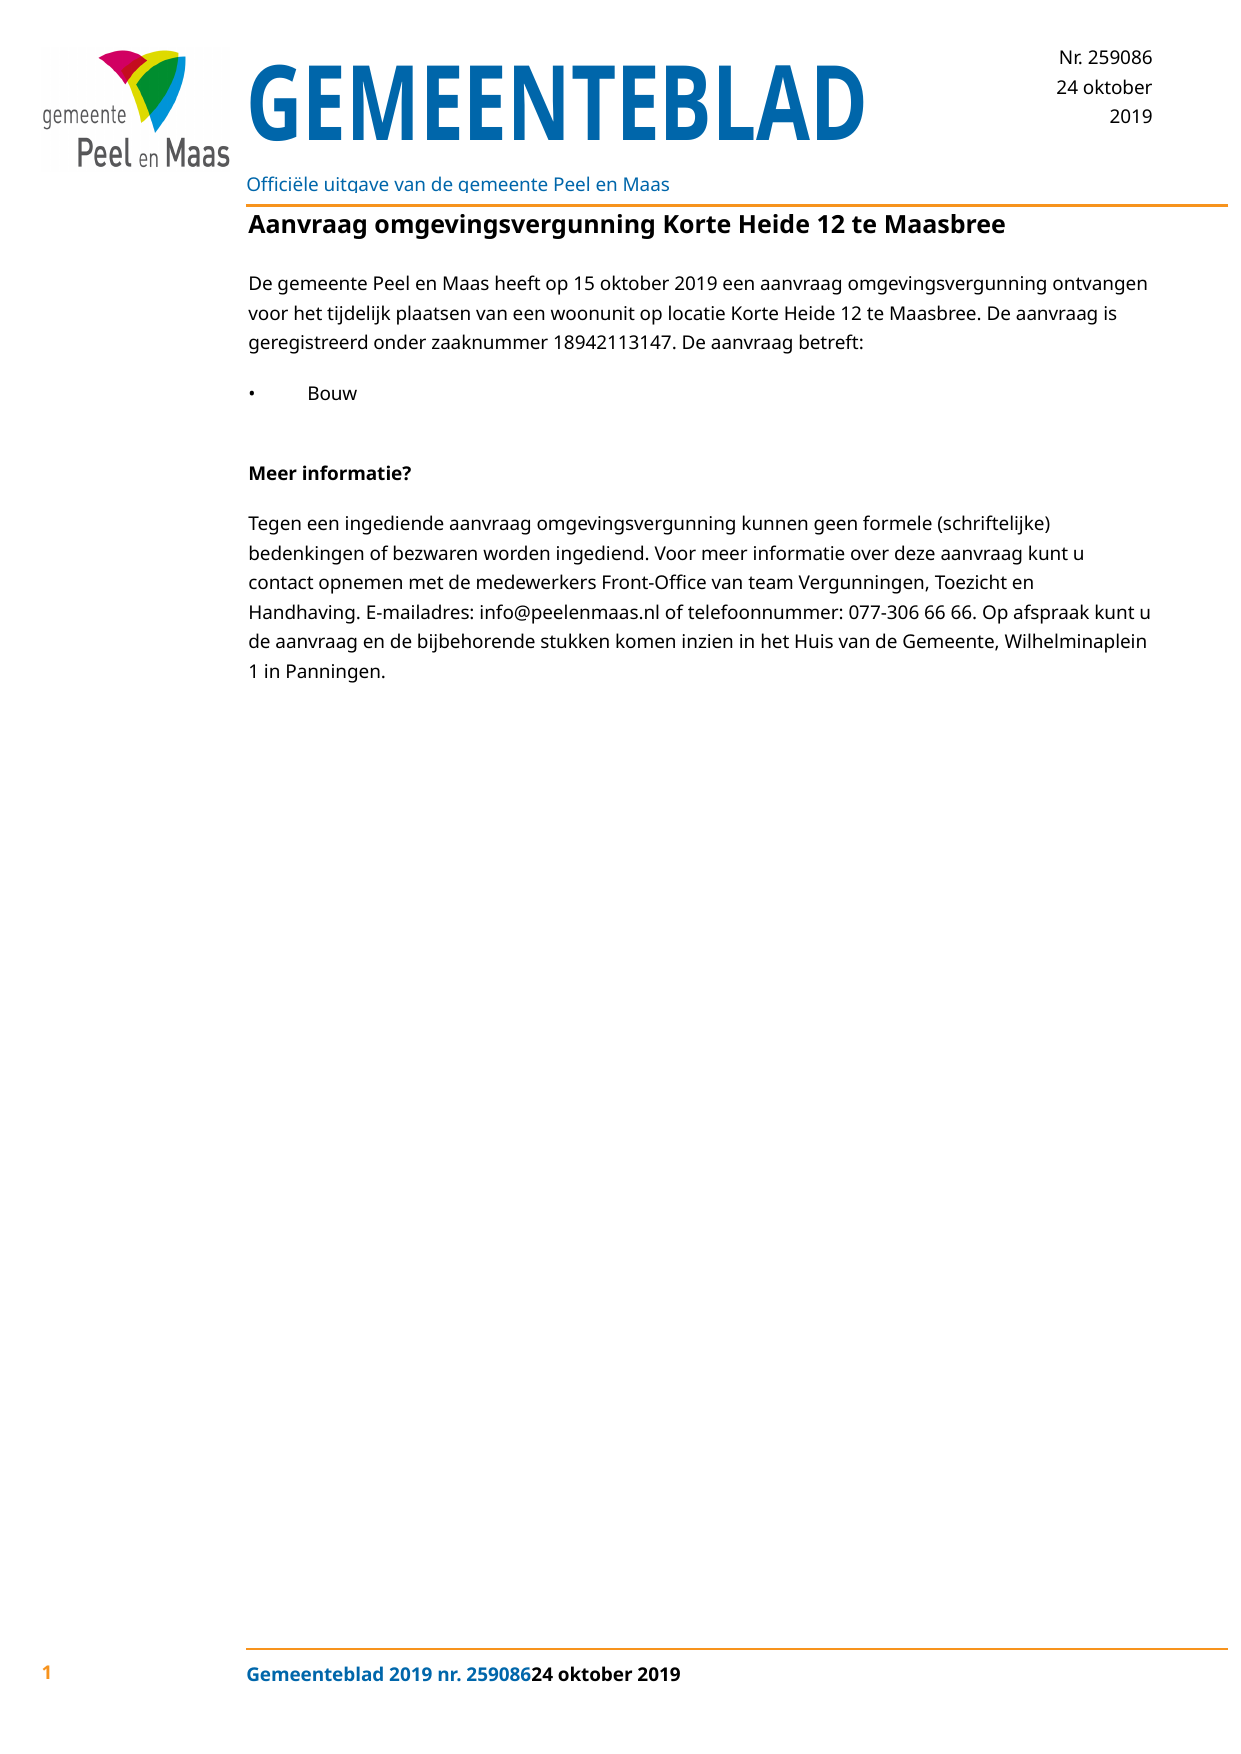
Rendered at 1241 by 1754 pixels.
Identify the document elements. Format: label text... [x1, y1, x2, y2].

text Aanvraag omgevingsvergunning Korte Heide 12 te Maasbree [248, 207, 1152, 241]
text Meer informatie? [248, 460, 1152, 486]
text Tegen een ingediende aanvraag omgevingsvergunning kunnen geen formele (schriftelijke) bedenkingen of bezwaren worden ingediend. Voor meer informatie over deze aanvraag kunt u contact opnemen met de medewerkers Front-Office van team Vergunningen, Toezicht en Handhaving. E-mailadres: info@peelenmaas.nl of telefoonnummer: 077-306 66 66. Op afspraak kunt u de aanvraag en de bijbehorende stukken komen inzien in het Huis van de Gemeente, Wilhelminaplein 1 in Panningen. [248, 510, 1152, 684]
list Bouw [248, 380, 1152, 406]
text De gemeente Peel en Maas heeft op 15 oktober 2019 een aanvraag omgevingsvergunning ontvangen voor het tijdelijk plaatsen van een woonunit op locatie Korte Heide 12 te Maasbree. De aanvraag is geregistreerd onder zaaknummer 18942113147. De aanvraag betreft: [248, 270, 1152, 355]
picture [41, 47, 231, 172]
